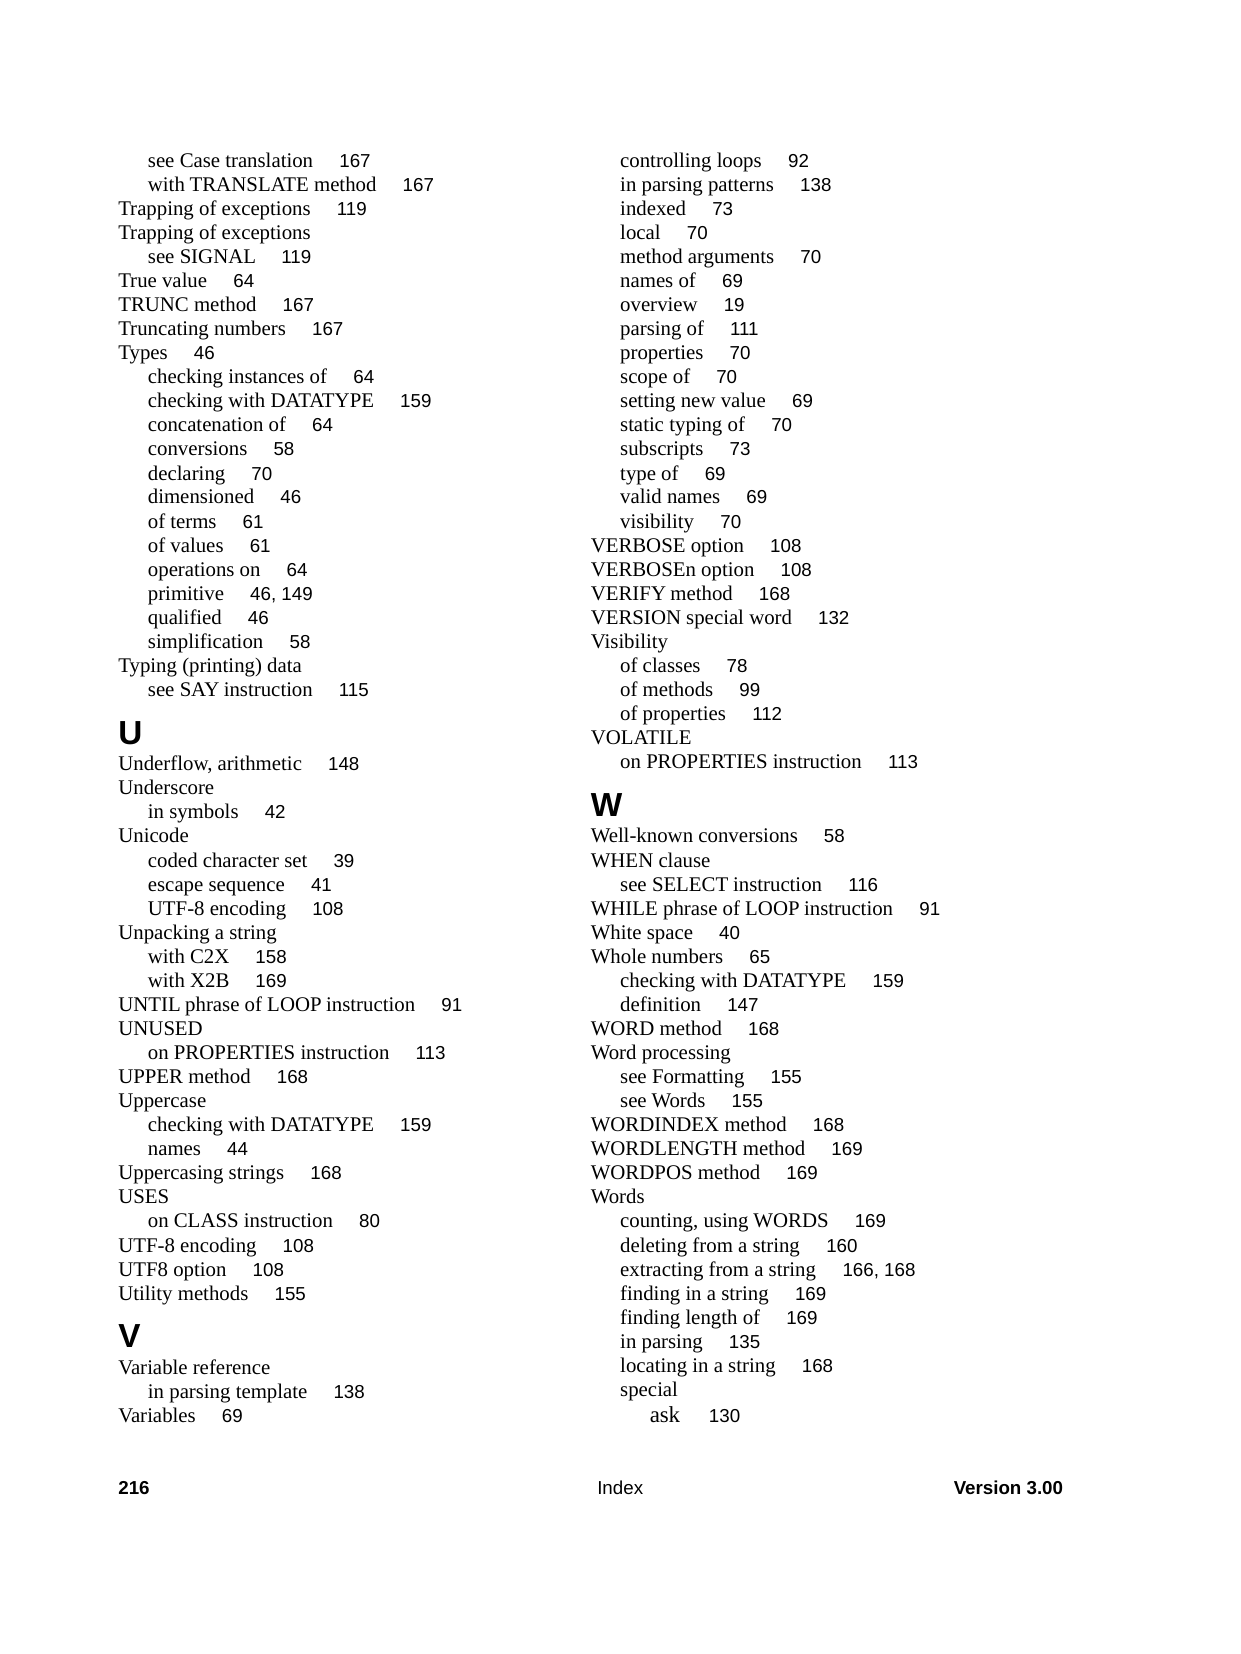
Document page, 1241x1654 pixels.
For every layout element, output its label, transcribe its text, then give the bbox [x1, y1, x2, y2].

text checking with DATATYPE 159 [148, 1112, 591, 1136]
text Typing (printing) data [118, 653, 591, 677]
text primitive 46, 149 [148, 581, 591, 605]
text of values 61 [148, 533, 591, 557]
text V [118, 1316, 591, 1355]
text UTF-8 encoding 108 [118, 1232, 591, 1257]
text Whole numbers 65 [591, 944, 1063, 968]
text in parsing patterns 138 [620, 172, 1063, 196]
text see Case translation 167 [148, 148, 591, 172]
text special [620, 1377, 1063, 1401]
text locating in a string 168 [620, 1353, 1063, 1377]
text operations on 64 [148, 557, 591, 581]
text VERBOSE option 108 [591, 533, 1063, 557]
text WORDPOS method 169 [591, 1160, 1063, 1184]
text subscripts 73 [620, 436, 1063, 460]
text Variables 69 [118, 1403, 591, 1427]
text VERBOSEn option 108 [591, 557, 1063, 581]
text static typing of 70 [620, 412, 1063, 436]
text see Formatting 155 [620, 1064, 1063, 1088]
text TRUNC method 167 [118, 292, 591, 316]
text Words [591, 1184, 1063, 1208]
text coded character set 39 [148, 847, 591, 872]
text in parsing template 138 [148, 1379, 591, 1403]
text WORDINDEX method 168 [591, 1112, 1063, 1136]
text names 44 [148, 1136, 591, 1160]
text WHILE phrase of LOOP instruction 91 [591, 896, 1063, 920]
text simplification 58 [148, 629, 591, 653]
text Trapping of exceptions 119 [118, 196, 591, 220]
text indexed 73 [620, 196, 1063, 220]
text scope of 70 [620, 364, 1063, 388]
text White space 40 [591, 920, 1063, 944]
text declaring 70 [148, 460, 591, 484]
text WHEN clause [591, 847, 1063, 872]
text deleting from a string 160 [620, 1232, 1063, 1257]
text checking with DATATYPE 159 [620, 968, 1063, 992]
text VOLATILE [591, 725, 1063, 749]
text type of 69 [620, 460, 1063, 484]
text counting, using WORDS 169 [620, 1208, 1063, 1232]
text UTF-8 encoding 108 [148, 896, 591, 920]
text of terms 61 [148, 508, 591, 533]
text finding length of 169 [620, 1305, 1063, 1329]
text finding in a string 169 [620, 1281, 1063, 1305]
text UTF8 option 108 [118, 1257, 591, 1281]
text VERIFY method 168 [591, 581, 1063, 605]
text escape sequence 41 [148, 872, 591, 896]
text on PROPERTIES instruction 113 [620, 749, 1063, 773]
text True value 64 [118, 268, 591, 292]
text see SAY instruction 115 [148, 677, 591, 701]
text on PROPERTIES instruction 113 [148, 1040, 591, 1064]
text Visibility [591, 629, 1063, 653]
text method arguments 70 [620, 244, 1063, 268]
text WORDLENGTH method 169 [591, 1136, 1063, 1160]
text with TRANSLATE method 167 [148, 172, 591, 196]
text Utility methods 155 [118, 1281, 591, 1305]
text Uppercase [118, 1088, 591, 1112]
text Variable reference [118, 1355, 591, 1379]
text UNTIL phrase of LOOP instruction 91 [118, 992, 591, 1016]
text USES [118, 1184, 591, 1208]
text of properties 112 [620, 701, 1063, 725]
text in parsing 135 [620, 1329, 1063, 1353]
text ask 130 [649, 1401, 1063, 1427]
text Underflow, arithmetic 148 [118, 751, 591, 775]
text Unicode [118, 823, 591, 847]
text in symbols 42 [148, 799, 591, 823]
text of methods 99 [620, 677, 1063, 701]
text UNUSED [118, 1016, 591, 1040]
text see SELECT instruction 116 [620, 872, 1063, 896]
text Uppercasing strings 168 [118, 1160, 591, 1184]
text UPPER method 168 [118, 1064, 591, 1088]
text checking instances of 64 [148, 364, 591, 388]
text controlling loops 92 [620, 148, 1063, 172]
text extracting from a string 166, 168 [620, 1257, 1063, 1281]
text valid names 69 [620, 484, 1063, 508]
text dimensioned 46 [148, 484, 591, 508]
text names of 69 [620, 268, 1063, 292]
text properties 70 [620, 340, 1063, 364]
text qualified 46 [148, 605, 591, 629]
text parsing of 111 [620, 316, 1063, 340]
text definition 147 [620, 992, 1063, 1016]
text Trapping of exceptions [118, 220, 591, 244]
text setting new value 69 [620, 388, 1063, 412]
text see Words 155 [620, 1088, 1063, 1112]
text checking with DATATYPE 159 [148, 388, 591, 412]
text on CLASS instruction 80 [148, 1208, 591, 1232]
text Types 46 [118, 340, 591, 364]
text with X2B 169 [148, 968, 591, 992]
text conversions 58 [148, 436, 591, 460]
text Truncating numbers 167 [118, 316, 591, 340]
text overview 19 [620, 292, 1063, 316]
text Underscore [118, 775, 591, 799]
text Word processing [591, 1040, 1063, 1064]
text with C2X 158 [148, 944, 591, 968]
text Well-known conversions 58 [591, 823, 1063, 847]
text local 70 [620, 220, 1063, 244]
text concatenation of 64 [148, 412, 591, 436]
text U [118, 713, 591, 751]
text Unpacking a string [118, 920, 591, 944]
text W [591, 785, 1063, 823]
text VERSION special word 132 [591, 605, 1063, 629]
text visibility 70 [620, 508, 1063, 533]
text WORD method 168 [591, 1016, 1063, 1040]
text of classes 78 [620, 653, 1063, 677]
text see SIGNAL 119 [148, 244, 591, 268]
